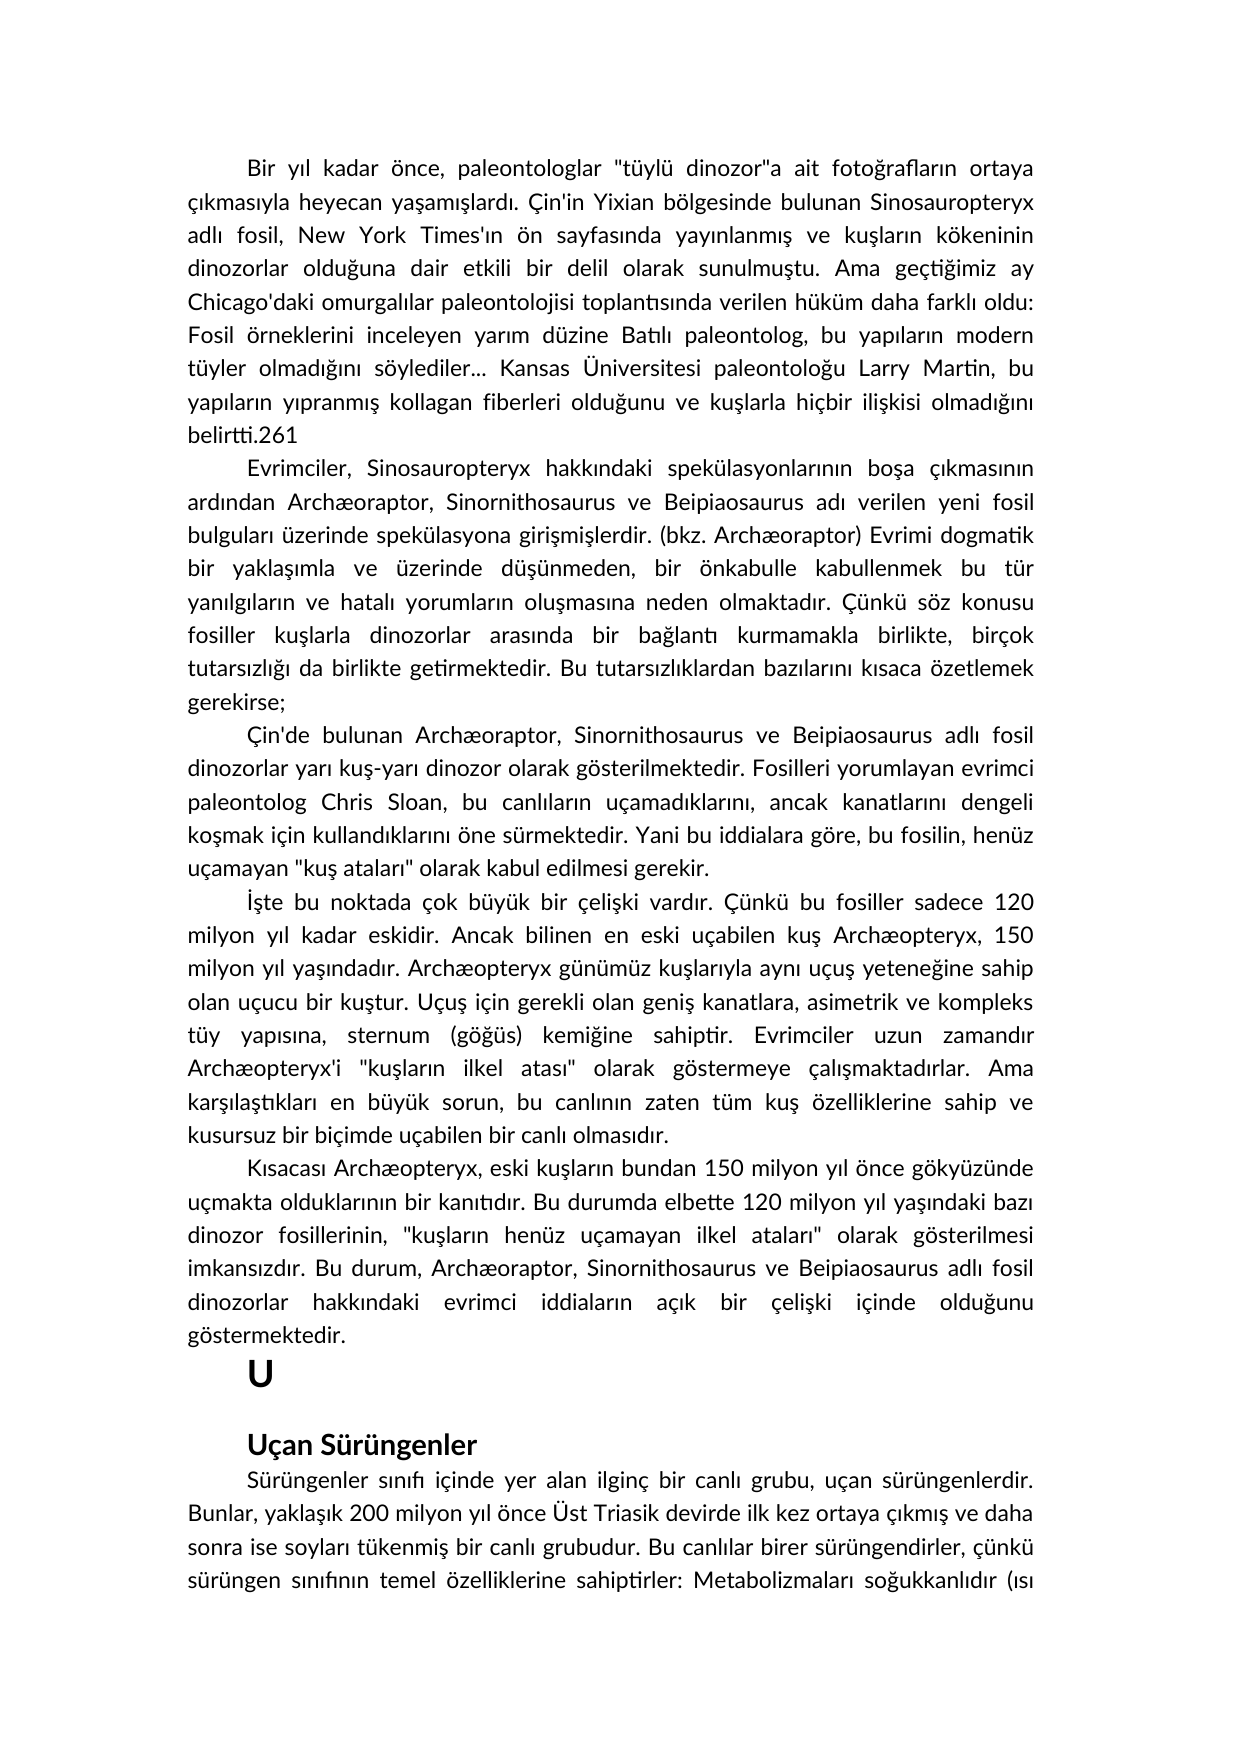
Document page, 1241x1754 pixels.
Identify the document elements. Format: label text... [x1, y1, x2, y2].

text Kısacası Archæopteryx, eski kuşların bundan 150 milyon yıl önce gökyüzünde uçmakta olduklarının bir kanıtıdır. Bu durumda elbette 120 milyon yıl yaşındaki bazı dinozor fosillerinin, "kuşların henüz uçamayan ilkel ataları" olarak gösterilmesi imkansızdır. Bu durum, Archæoraptor, Sinornithosaurus ve Beipiaosaurus adlı fosil dinozorlar hakkındaki evrimci iddiaların açık bir çelişki içinde olduğunu göstermektedir. [187, 1150, 1035, 1350]
text Bir yıl kadar önce, paleontologlar "tüylü dinozor"a ait fotoğrafların ortaya çıkmasıyla heyecan yaşamışlardı. Çin'in Yixian bölgesinde bulunan Sinosauropteryx adlı fosil, New York Times'ın ön sayfasında yayınlanmış ve kuşların kökeninin dinozorlar olduğuna dair etkili bir delil olarak sunulmuştu. Ama geçtiğimiz ay Chicago'daki omurgalılar paleontolojisi toplantısında verilen hüküm daha farklı oldu: Fosil örneklerini inceleyen yarım düzine Batılı paleontolog, bu yapıların modern tüyler olmadığını söylediler... Kansas Üniversitesi paleontoloğu Larry Martin, bu yapıların yıpranmış kollagan fiberleri olduğunu ve kuşlarla hiçbir ilişkisi olmadığını belirtti.261 [187, 150, 1035, 450]
text Çin'de bulunan Archæoraptor, Sinornithosaurus ve Beipiaosaurus adlı fosil dinozorlar yarı kuş-yarı dinozor olarak gösterilmektedir. Fosilleri yorumlayan evrimci paleontolog Chris Sloan, bu canlıların uçamadıklarını, ancak kanatlarını dengeli koşmak için kullandıklarını öne sürmektedir. Yani bu iddialara göre, bu fosilin, henüz uçamayan "kuş ataları" olarak kabul edilmesi gerekir. [187, 717, 1035, 883]
text Evrimciler, Sinosauropteryx hakkındaki spekülasyonlarının boşa çıkmasının ardından Archæoraptor, Sinornithosaurus ve Beipiaosaurus adı verilen yeni fosil bulguları üzerinde spekülasyona girişmişlerdir. (bkz. Archæoraptor) Evrimi dogmatik bir yaklaşımla ve üzerinde düşünmeden, bir önkabulle kabullenmek bu tür yanılgıların ve hatalı yorumların oluşmasına neden olmaktadır. Çünkü söz konusu fosiller kuşlarla dinozorlar arasında bir bağlantı kurmamakla birlikte, birçok tutarsızlığı da birlikte getirmektedir. Bu tutarsızlıklardan bazılarını kısaca özetlemek gerekirse; [187, 450, 1035, 717]
text İşte bu noktada çok büyük bir çelişki vardır. Çünkü bu fosiller sadece 120 milyon yıl kadar eskidir. Ancak bilinen en eski uçabilen kuş Archæopteryx, 150 milyon yıl yaşındadır. Archæopteryx günümüz kuşlarıyla aynı uçuş yeteneğine sahip olan uçucu bir kuştur. Uçuş için gerekli olan geniş kanatlara, asimetrik ve kompleks tüy yapısına, sternum (göğüs) kemiğine sahiptir. Evrimciler uzun zamandır Archæopteryx'i "kuşların ilkel atası" olarak göstermeye çalışmaktadırlar. Ama karşılaştıkları en büyük sorun, bu canlının zaten tüm kuş özelliklerine sahip ve kusursuz bir biçimde uçabilen bir canlı olmasıdır. [187, 883, 1035, 1150]
subtitle U [187, 1350, 1035, 1395]
subtitle Uçan Sürüngenler [187, 1428, 1035, 1462]
text Sürüngenler sınıfı içinde yer alan ilginç bir canlı grubu, uçan sürüngenlerdir. Bunlar, yaklaşık 200 milyon yıl önce Üst Triasik devirde ilk kez ortaya çıkmış ve daha sonra ise soyları tükenmiş bir canlı grubudur. Bu canlılar birer sürüngendirler, çünkü sürüngen sınıfının temel özelliklerine sahiptirler: Metabolizmaları soğukkanlıdır (ısı [187, 1462, 1035, 1595]
